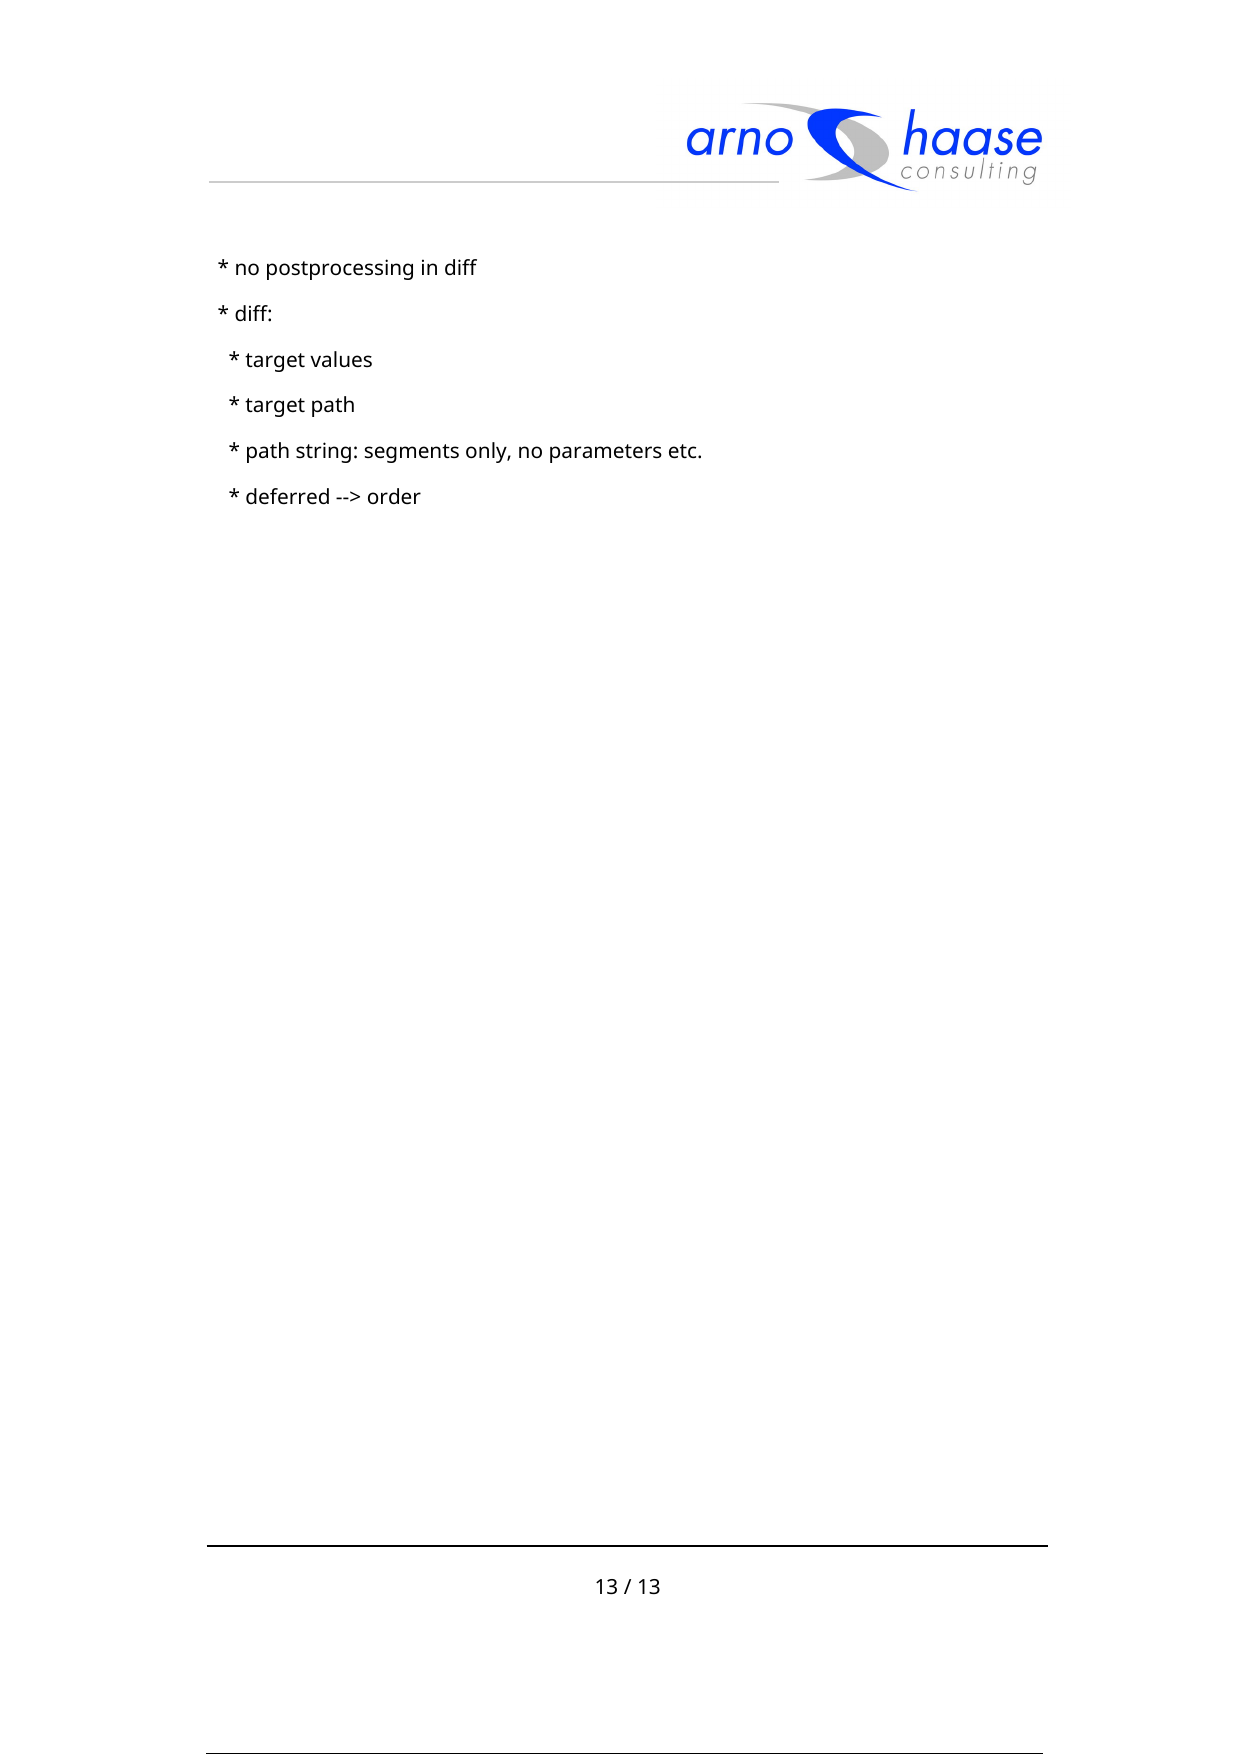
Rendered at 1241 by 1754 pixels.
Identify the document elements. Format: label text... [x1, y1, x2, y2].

text * path string: segments only, no parameters etc. [207, 435, 1048, 464]
text * target values [207, 344, 1048, 373]
text * target path [207, 389, 1048, 419]
text * deferred --> order [207, 481, 1048, 510]
text * diff: [207, 298, 1048, 327]
text * no postprocessing in diff [207, 252, 1048, 281]
picture [656, 78, 1072, 208]
